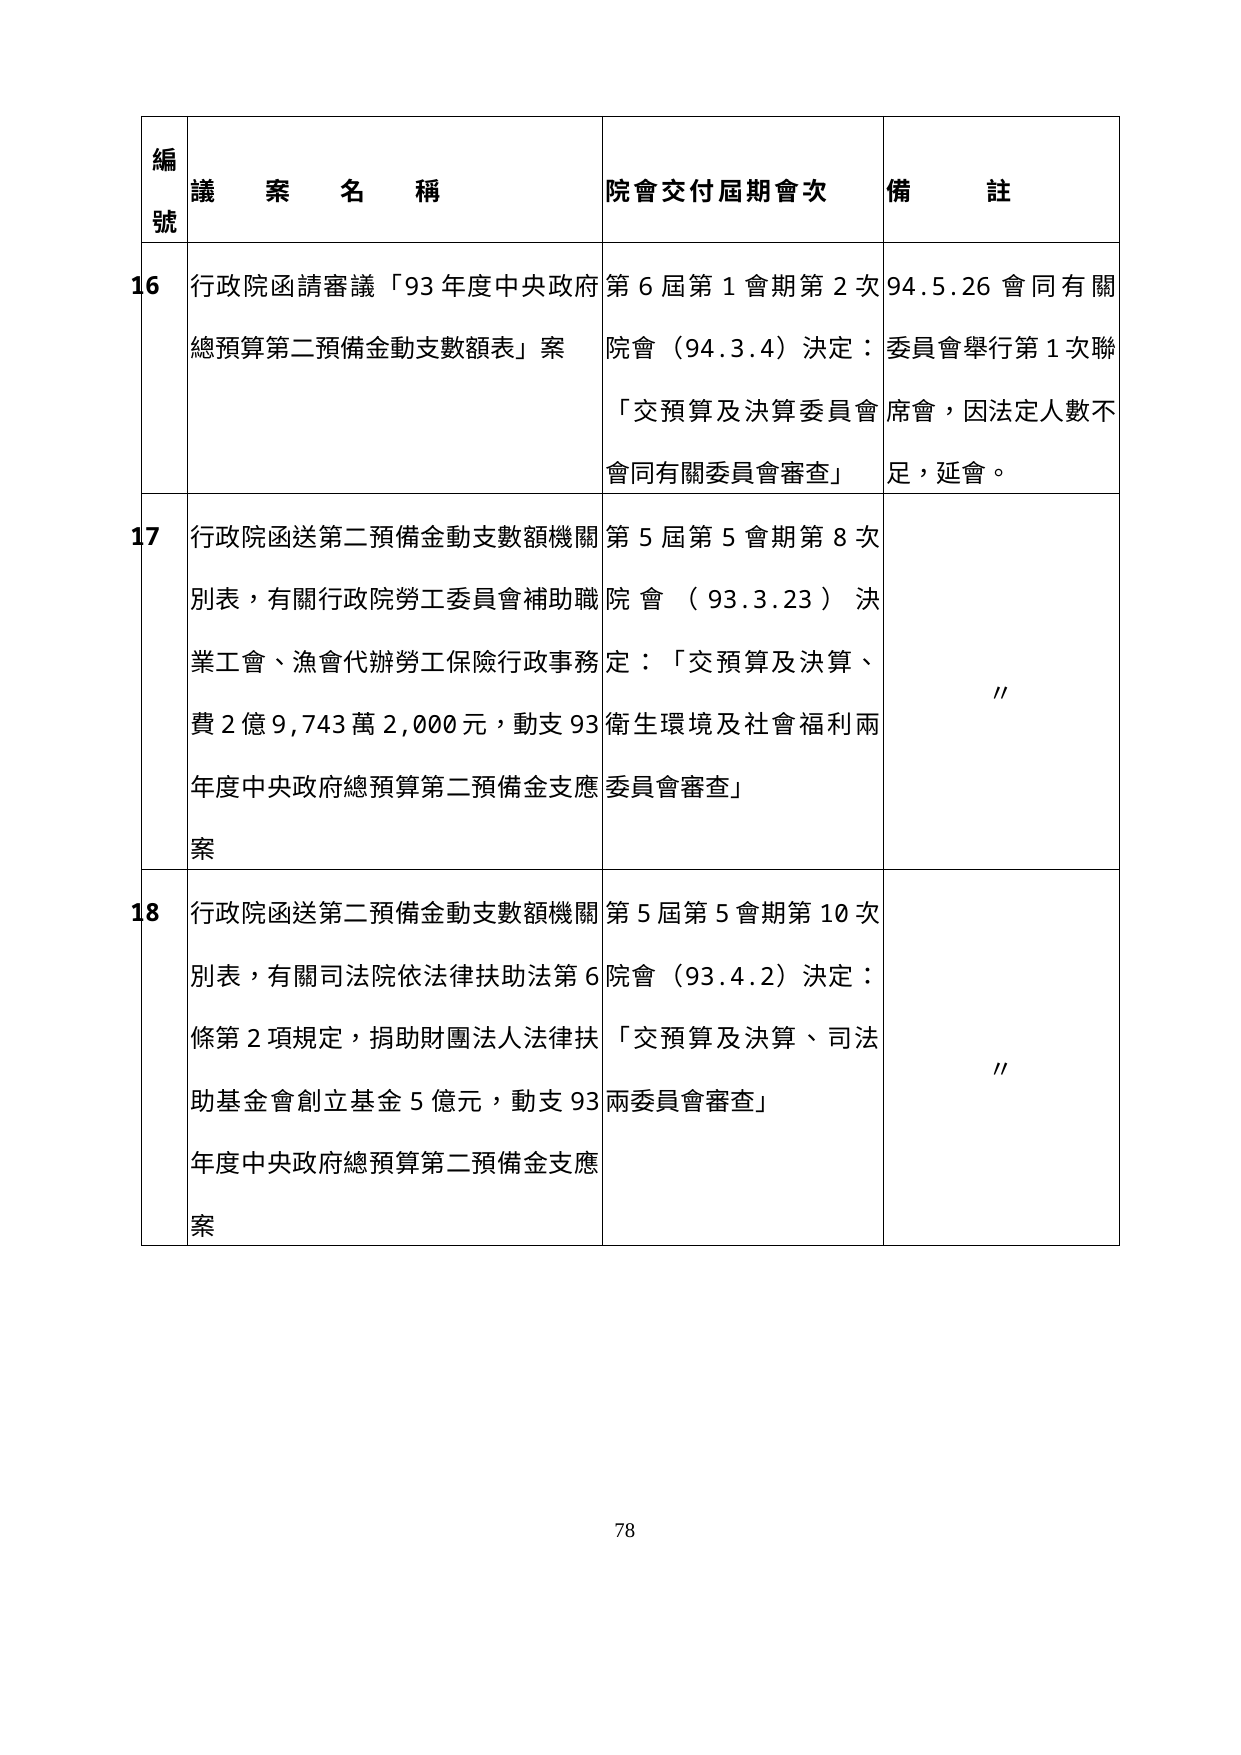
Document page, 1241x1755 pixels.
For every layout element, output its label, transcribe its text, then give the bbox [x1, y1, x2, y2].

table_cell 〃 [884, 494, 1119, 869]
table_cell [142, 870, 187, 1245]
table_cell 94.5.26會同有關委員會舉行第1次聯席會，因法定人數不足，延會。 [884, 243, 1119, 493]
table_header 備 註 [884, 117, 1119, 242]
table_cell 第6屆第1會期第2次院會（94.3.4）決定：「交預算及決算委員會會同有關委員會審查」 [603, 243, 883, 493]
table_cell 第5屆第5會期第10次院會（93.4.2）決定：「交預算及決算、司法兩委員會審查」 [603, 870, 883, 1245]
table_cell 行政院函送第二預備金動支數額機關別表，有關司法院依法律扶助法第6條第2項規定，捐助財團法人法律扶助基金會創立基金5億元，動支93年度中央政府總預算第二預備金支應案 [188, 870, 602, 1245]
table_cell [142, 494, 187, 869]
table_cell 行政院函送第二預備金動支數額機關別表，有關行政院勞工委員會補助職業工會、漁會代辦勞工保險行政事務費2億9,743萬2,000元，動支93年度中央政府總預算第二預備金支應案 [188, 494, 602, 869]
table_cell 行政院函請審議「93年度中央政府總預算第二預備金動支數額表」案 [188, 243, 602, 493]
table_header 編號 [142, 117, 187, 242]
table_cell 〃 [884, 870, 1119, 1245]
table_header 議 案 名 稱 [188, 117, 602, 242]
table_cell [142, 243, 187, 493]
table_cell 第5屆第5會期第8次院會（93.3.23）決定：「交預算及決算、衛生環境及社會福利兩委員會審查」 [603, 494, 883, 869]
table_header 院會交付屆期會次 [603, 117, 883, 242]
